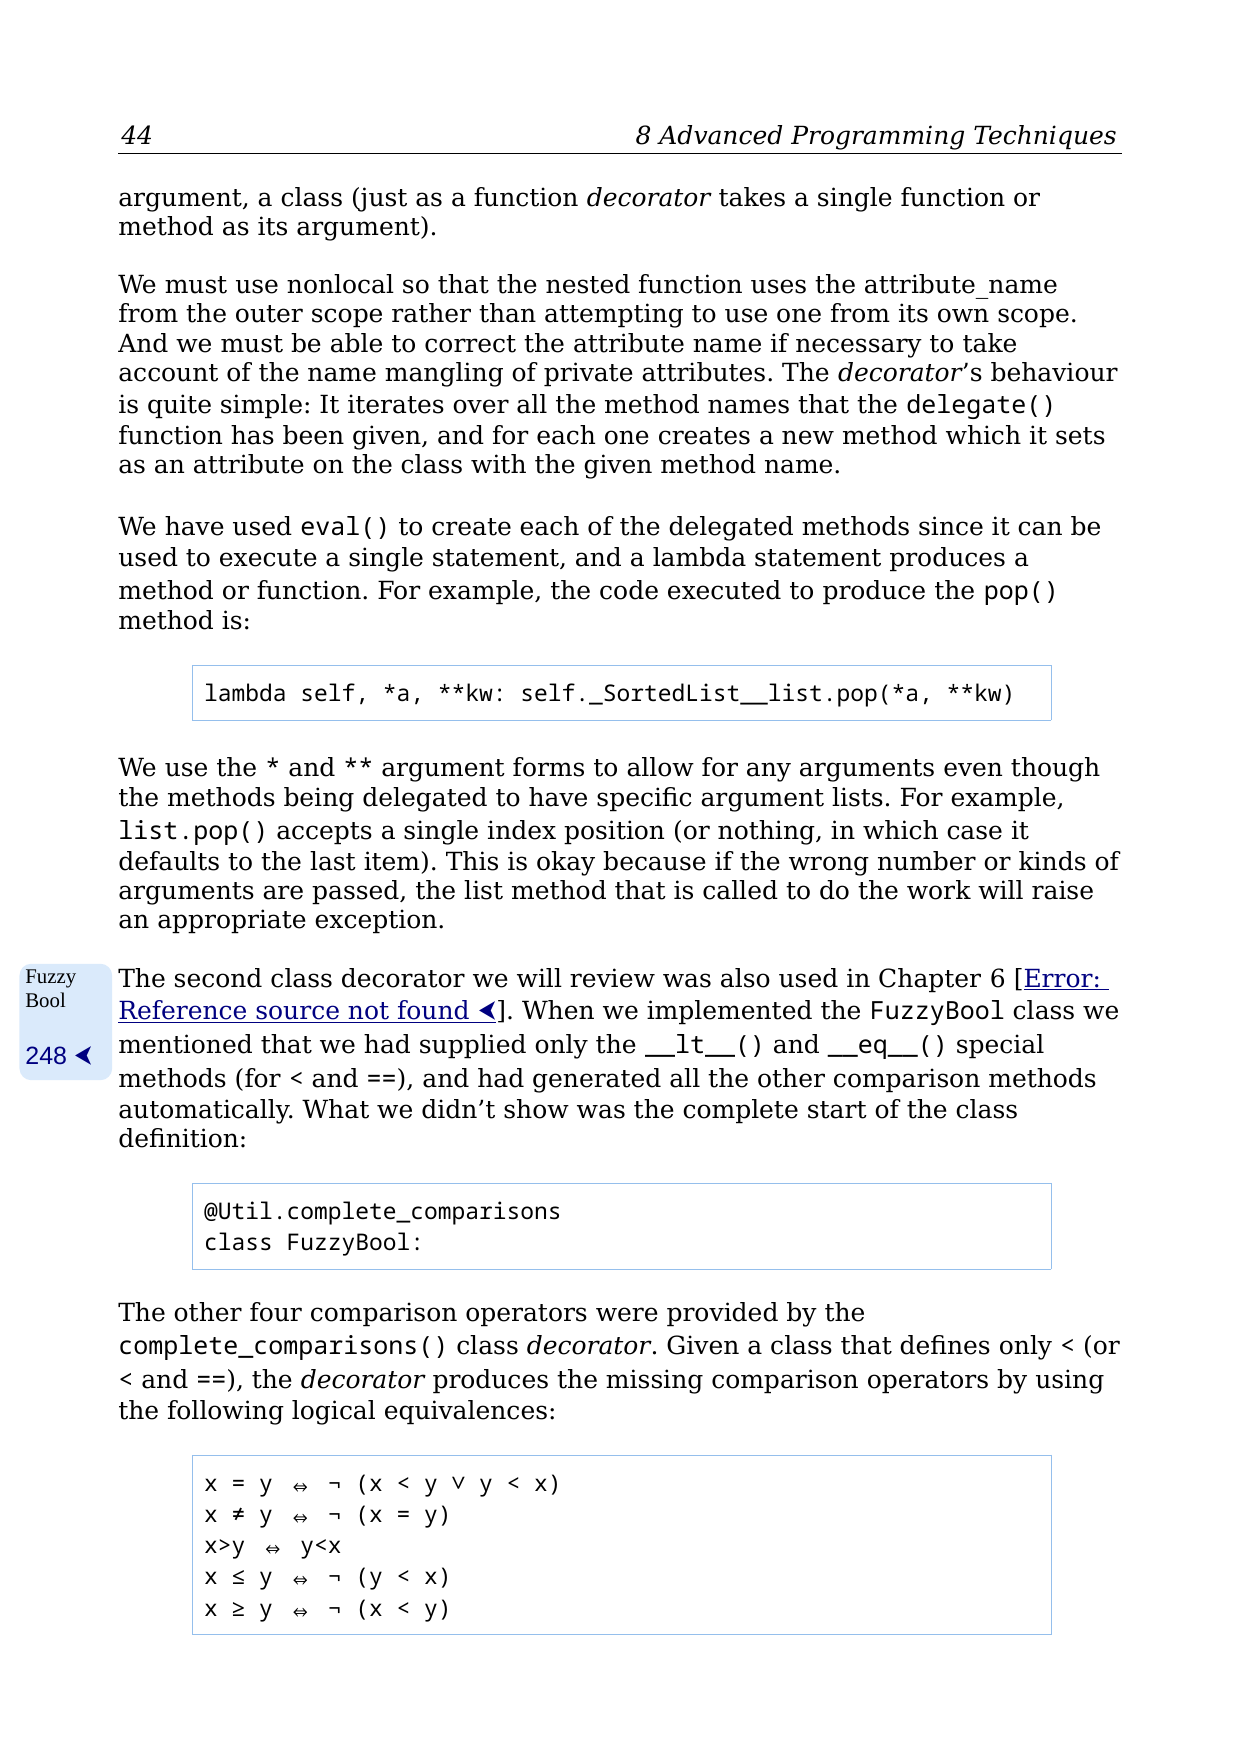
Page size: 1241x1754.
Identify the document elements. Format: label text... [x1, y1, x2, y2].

text x ≠ y ⇔ ¬ (x = y) [193, 1486, 1051, 1517]
text x ≤ y ⇔ ¬ (y < x) [193, 1548, 1051, 1579]
text We use the * and ** argument forms to allow for any arguments even though the methods being delegated to have specific argument lists. For example, list.pop() accepts a single index position (or nothing, in which case it defaults to the last item). This is okay because if the wrong number or kinds of arguments are passed, the list method that is called to do the work will raise an appropriate exception. [118, 749, 1122, 934]
text The second class decorator we will review was also used in Chapter 6 [Error: Reference source not found ⮜]. When we implemented the FuzzyBool class we mentioned that we had supplied only the __lt__() and __eq__() special methods (for < and ==), and had generated all the other comparison methods automatically. What we didn’t show was the complete start of the class definition: [118, 964, 1122, 1153]
text class FuzzyBool: [193, 1214, 1051, 1269]
text x>y ⇔ y<x [193, 1517, 1051, 1548]
text lambda self, *a, **kw: self._SortedList__list.pop(*a, **kw) [193, 666, 1051, 720]
text We have used eval() to create each of the delegated methods since it can be used to execute a single statement, and a lambda statement produces a method or function. For example, the code executed to produce the pop() method is: [118, 509, 1122, 636]
text We must use nonlocal so that the nested function uses the attribute_name from the outer scope rather than attempting to use one from its own scope. And we must be able to correct the attribute name if necessary to take account of the name mangling of private attributes. The decorator’s behaviour is quite simple: It iterates over all the method names that the delegate() function has been given, and for each one creates a new method which it sets as an attribute on the class with the given method name. [118, 271, 1122, 479]
text argument, a class (just as a function decorator takes a single function or method as its argument). [118, 183, 1122, 241]
text @Util.complete_comparisons [193, 1184, 1051, 1214]
text x ≥ y ⇔ ¬ (x < y) [193, 1579, 1051, 1634]
text x = y ⇔ ¬ (x < y ∨ y < x) [193, 1456, 1051, 1486]
text The other four comparison operators were provided by the complete_comparisons() class decorator. Given a class that defines only < (or < and ==), the decorator produces the missing comparison operators by using the following logical equivalences: [118, 1299, 1122, 1425]
